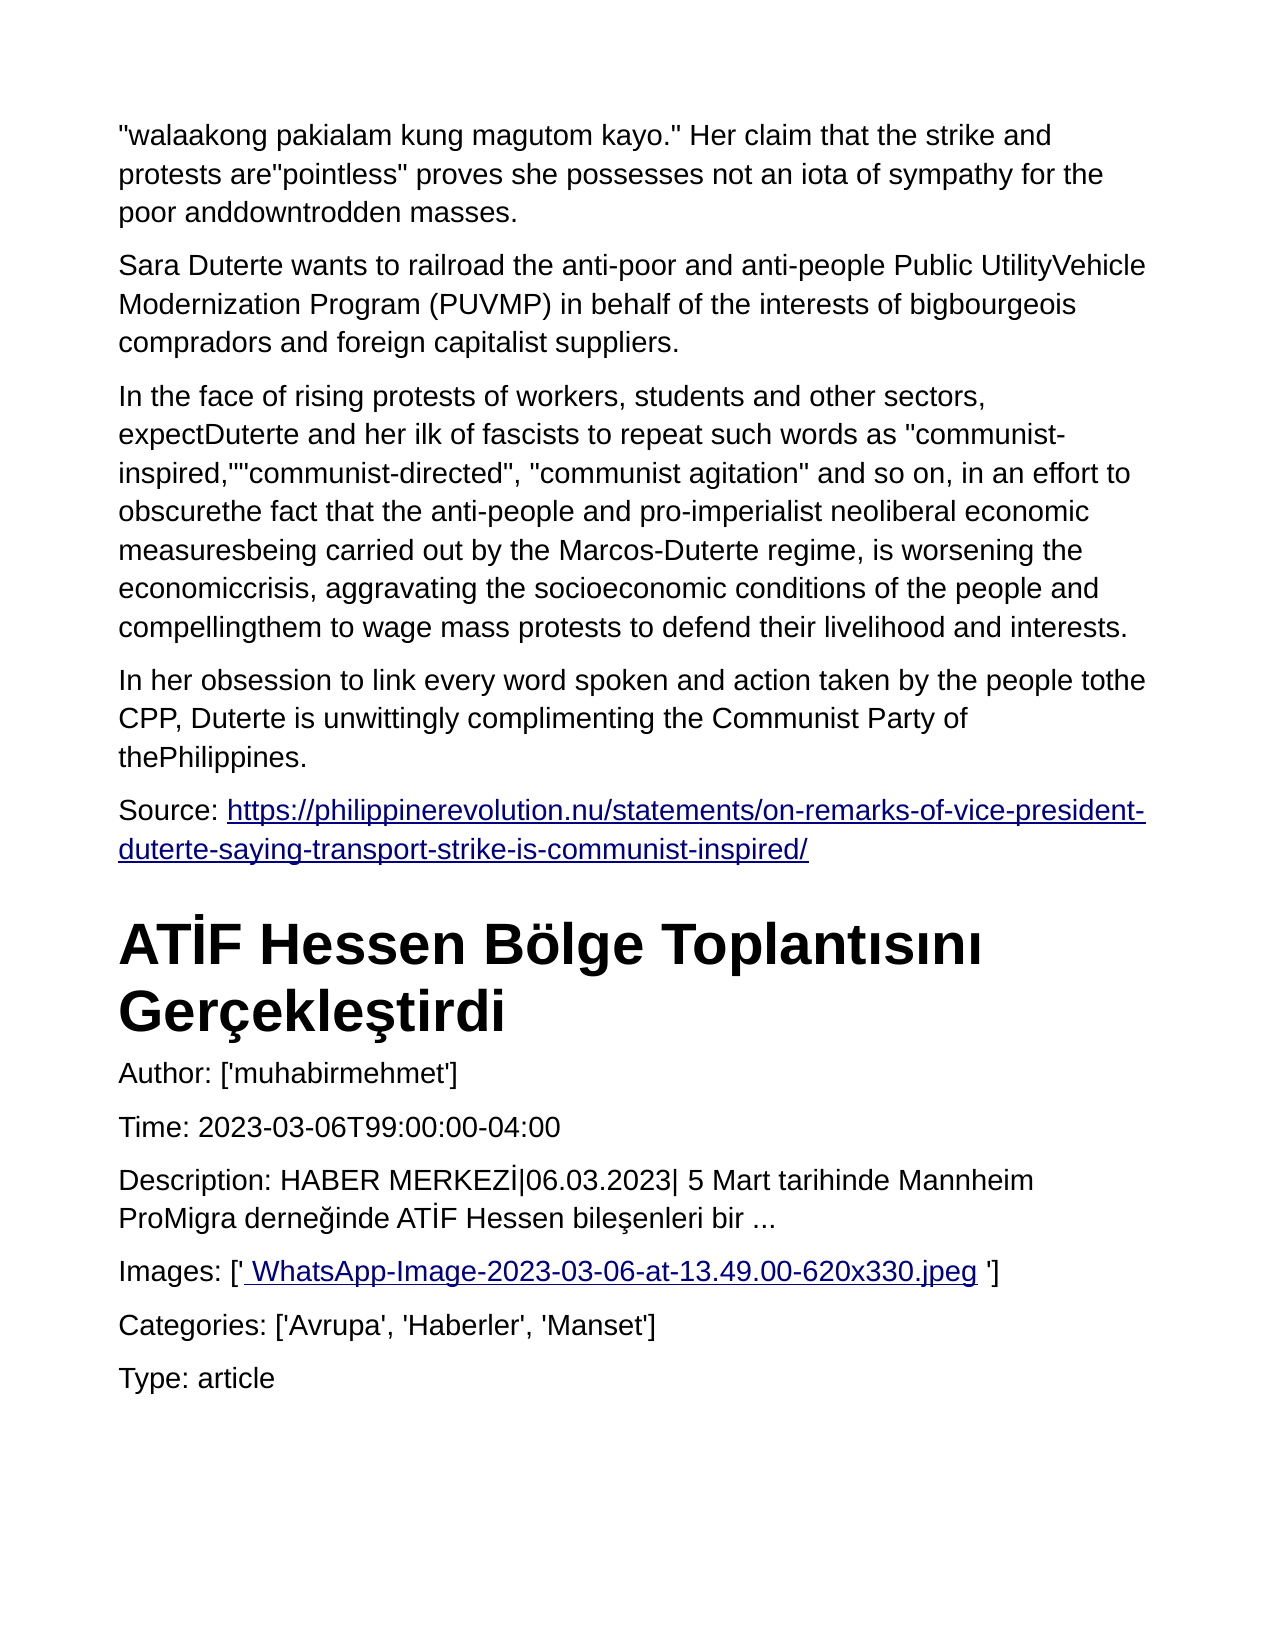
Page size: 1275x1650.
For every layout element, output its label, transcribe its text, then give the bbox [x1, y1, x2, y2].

text In the face of rising protests of workers, students and other sectors, expectDuterte and her ilk of fascists to repeat such words as "communist-inspired,""communist-directed", "communist agitation" and so on, in an effort to obscurethe fact that the anti-people and pro-imperialist neoliberal economic measuresbeing carried out by the Marcos-Duterte regime, is worsening the economiccrisis, aggravating the socioeconomic conditions of the people and compellingthem to wage mass protests to defend their livelihood and interests. [118, 378, 1157, 643]
subtitle ATİF Hessen Bölge Toplantısını Gerçekleştirdi [118, 910, 1157, 1044]
text Time: 2023-03-06T99:00:00-04:00 [118, 1109, 1157, 1143]
text Type: article [118, 1361, 1157, 1394]
text "walaakong pakialam kung magutom kayo." Her claim that the strike and protests are"pointless" proves she possesses not an iota of sympathy for the poor anddowntrodden masses. [118, 118, 1157, 229]
text Sara Duterte wants to railroad the anti-poor and anti-people Public UtilityVehicle Modernization Program (PUVMP) in behalf of the interests of bigbourgeois compradors and foreign capitalist suppliers. [118, 248, 1157, 359]
text Source: https://philippinerevolution.nu/statements/on-remarks-of-vice-president-duterte-saying-transport-strike-is-communist-inspired/ [118, 793, 1157, 865]
text Categories: ['Avrupa', 'Haberler', 'Manset'] [118, 1307, 1157, 1341]
text In her obsession to link every word spoken and action taken by the people tothe CPP, Duterte is unwittingly complimenting the Communist Party of thePhilippines. [118, 663, 1157, 773]
text Description: HABER MERKEZİ|06.03.2023| 5 Mart tarihinde Mannheim ProMigra derneğinde ATİF Hessen bileşenleri bir ... [118, 1163, 1157, 1235]
text Author: ['muhabirmehmet'] [118, 1056, 1157, 1090]
text Images: [' WhatsApp-Image-2023-03-06-at-13.49.00-620x330.jpeg '] [118, 1254, 1157, 1288]
